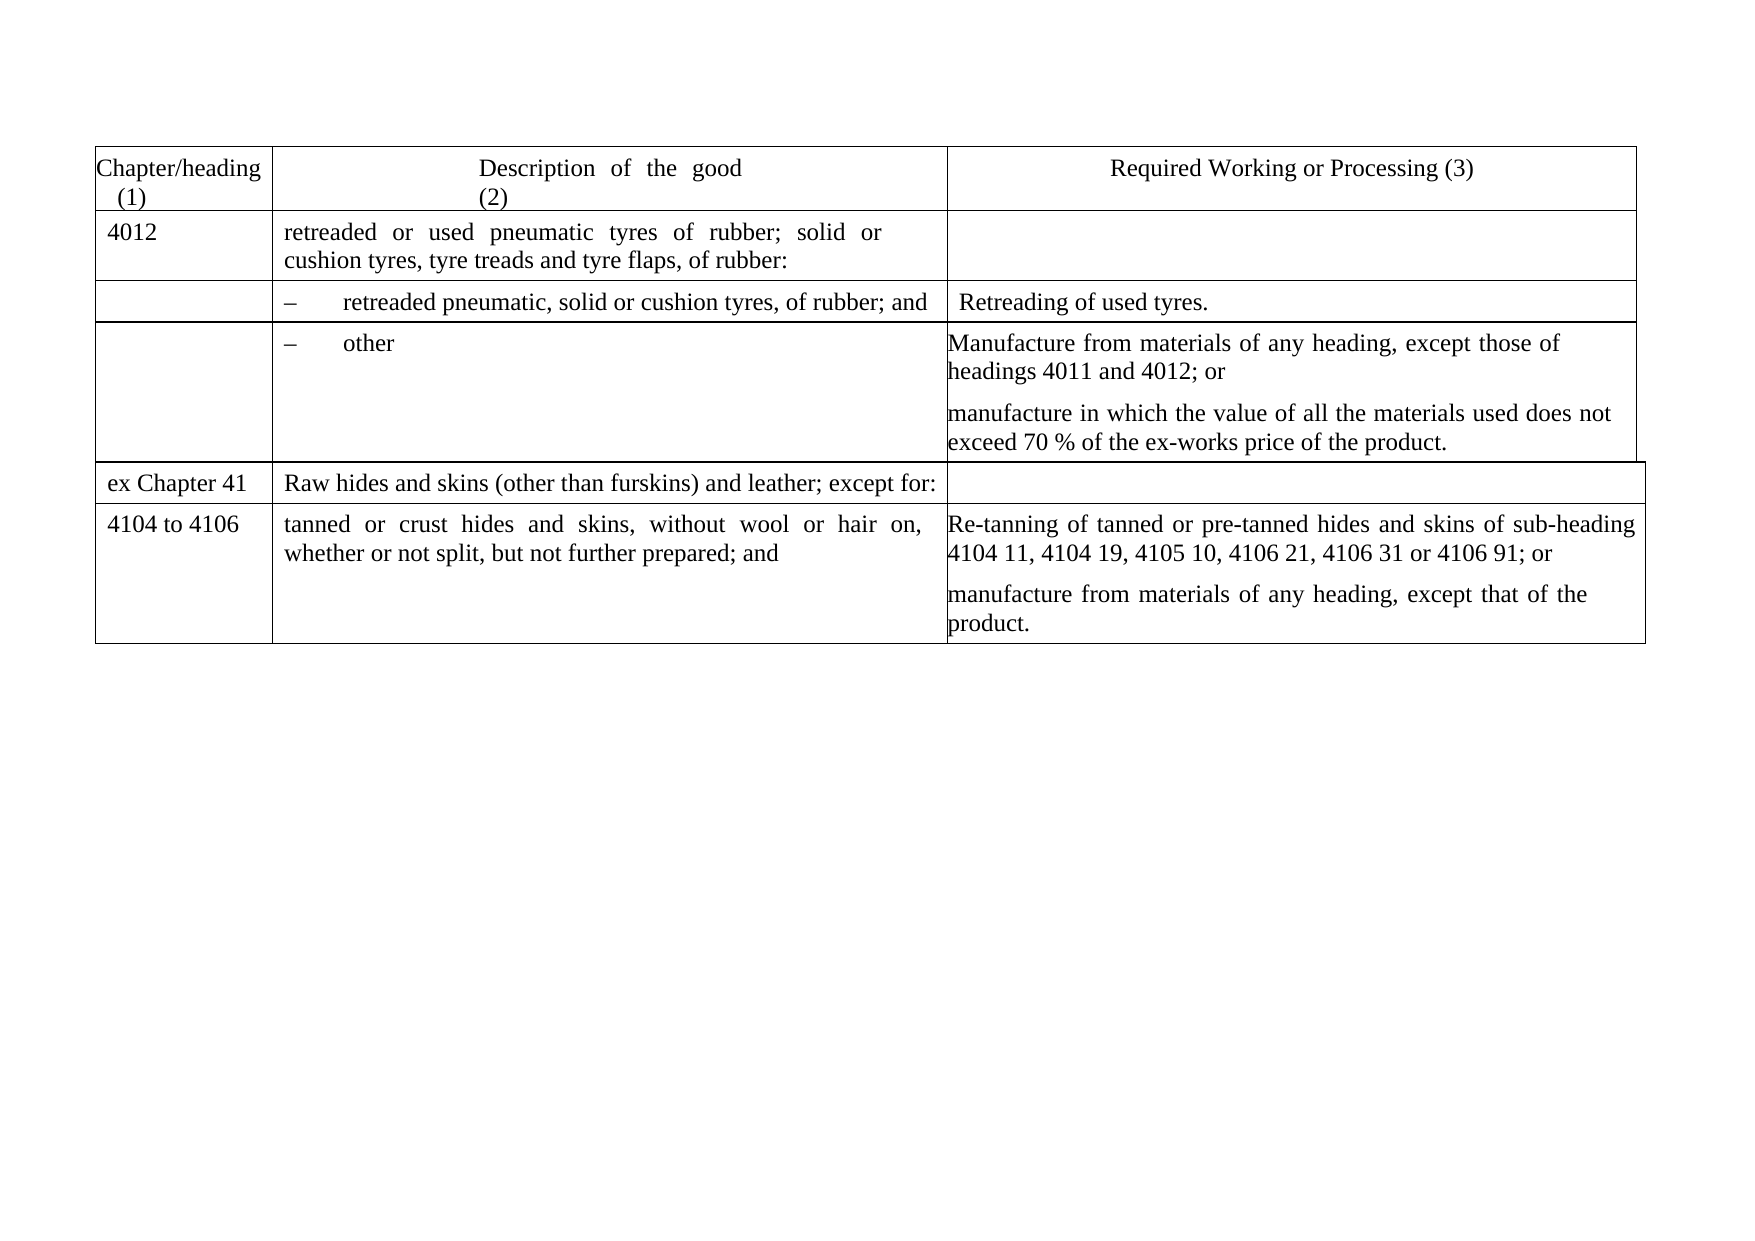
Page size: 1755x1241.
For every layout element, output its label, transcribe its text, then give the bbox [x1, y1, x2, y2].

table_cell [948, 211, 1636, 280]
table_cell [948, 463, 1645, 502]
table_cell – retreaded pneumatic, solid or cushion tyres, of rubber; and [273, 281, 947, 321]
table_cell 4104 to 4106 [96, 504, 272, 643]
table_cell [96, 323, 272, 461]
table_cell [1637, 210, 1645, 280]
table_cell Retreading of used tyres. [948, 281, 1636, 321]
table_header Required Working or Processing (3) [948, 147, 1636, 210]
table_cell [96, 281, 272, 321]
table_cell Raw hides and skins (other than furskins) and leather; except for: [273, 463, 947, 502]
table_cell retreaded or used pneumatic tyres of rubber; solid or cushion tyres, tyre treads and tyre flaps, of rubber: [273, 211, 947, 280]
table_cell – other [273, 323, 947, 461]
table_cell [1637, 321, 1645, 461]
table_header [1637, 146, 1645, 210]
table_header Description of the good (2) [273, 147, 947, 210]
table_cell tanned or crust hides and skins, without wool or hair on, whether or not split, but not further prepared; and [273, 504, 947, 643]
table_header Chapter/heading (1) [96, 147, 272, 210]
table_cell Re-tanning of tanned or pre-tanned hides and skins of sub-heading 4104 11, 4104 19, 4105 10, 4106 21, 4106 31 or 4106 91; or manufacture from materials of any heading, except that of the product. [948, 504, 1645, 643]
table_cell [1637, 280, 1645, 321]
table_cell 4012 [96, 211, 272, 280]
table_cell ex Chapter 41 [96, 463, 272, 502]
table_cell Manufacture from materials of any heading, except those of headings 4011 and 4012; or manufacture in which the value of all the materials used does not exceed 70 % of the ex-works price of the product. [948, 323, 1636, 461]
